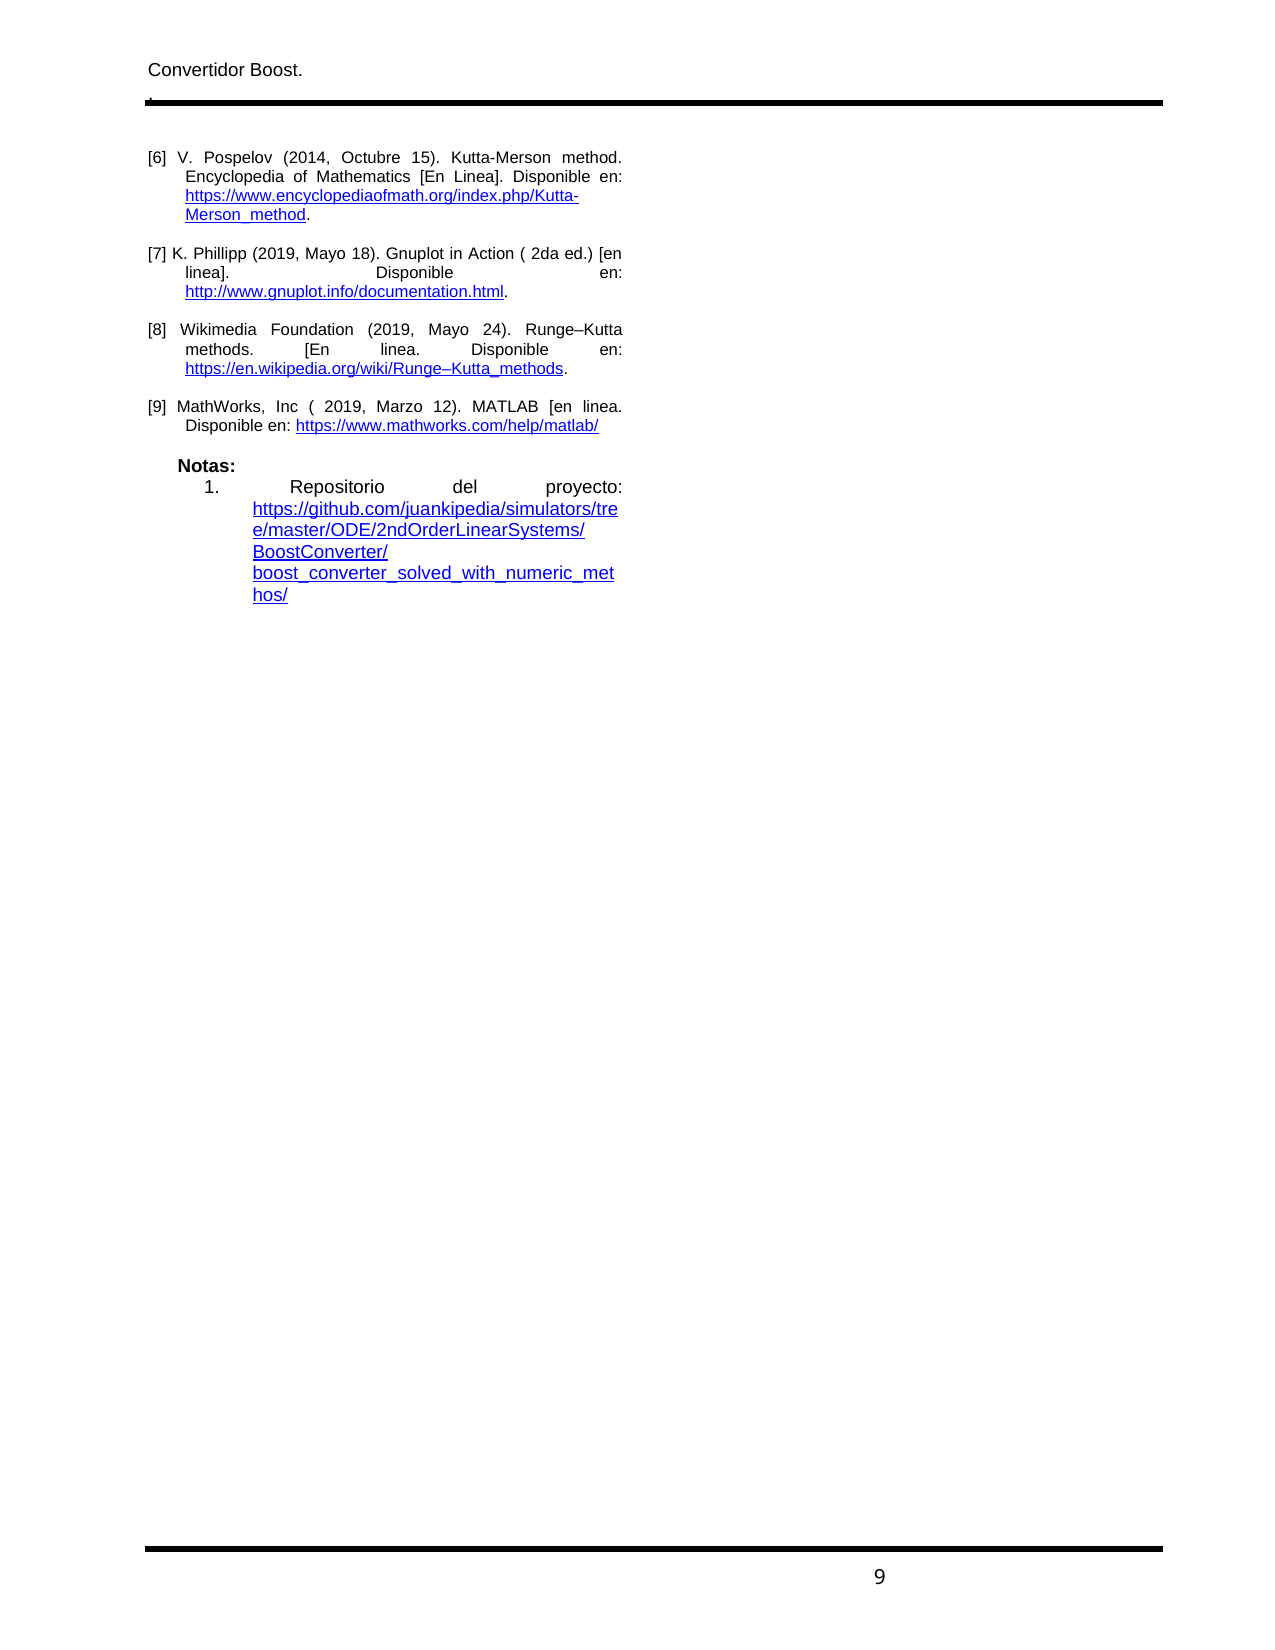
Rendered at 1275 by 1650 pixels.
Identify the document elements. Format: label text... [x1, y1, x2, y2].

text [7] K. Phillipp (2019, Mayo 18). Gnuplot in Action ( 2da ed.) [en linea]. Disponible en: http://www.gnuplot.info/documentation.html. [148, 243, 623, 301]
list Repositorio del proyecto: https://github.com/juankipedia/simulators/tree/master/ODE/2ndOrderLinearSystems/BoostConverter/boost_converter_solved_with_numeric_methos/ [204, 476, 623, 605]
text [6] V. Pospelov (2014, Octubre 15). Kutta-Merson method. Encyclopedia of Mathematics [En Linea]. Disponible en: https://www.encyclopediaofmath.org/index.php/Kutta-Merson_method. [148, 148, 623, 224]
text Notas: [148, 454, 623, 476]
text [9] MathWorks, Inc ( 2019, Marzo 12). MATLAB [en linea. Disponible en: https://www.mathworks.com/help/matlab/ [148, 397, 623, 435]
text [8] Wikimedia Foundation (2019, Mayo 24). Runge–Kutta methods. [En linea. Disponible en: https://en.wikipedia.org/wiki/Runge–Kutta_methods. [148, 320, 623, 378]
